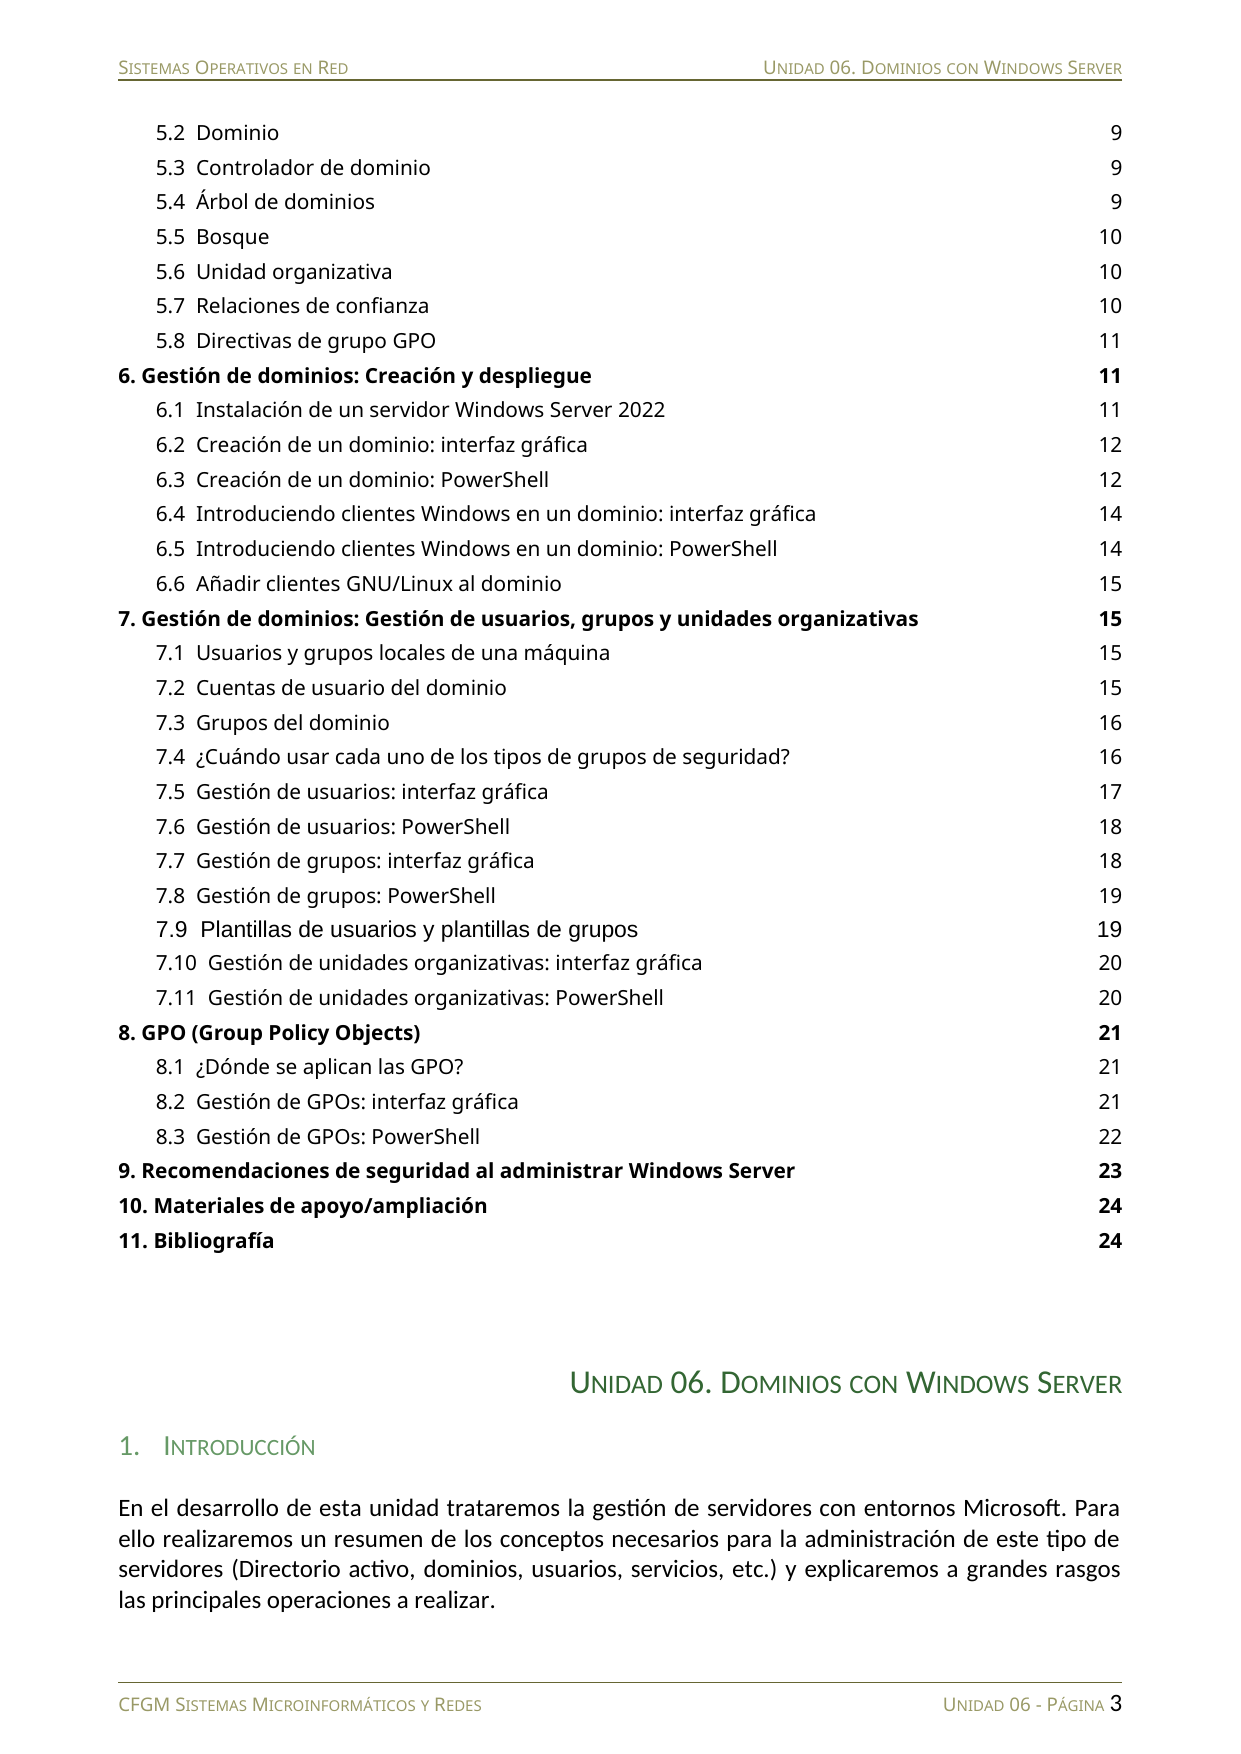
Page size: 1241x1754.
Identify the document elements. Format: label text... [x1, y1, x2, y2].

text 6.3 Creación de un dominio: PowerShell 12 [156, 465, 1122, 493]
text 6.4 Introduciendo clientes Windows en un dominio: interfaz gráfica 14 [156, 499, 1122, 528]
text 7. Gestión de dominios: Gestión de usuarios, grupos y unidades organizativas 15 [118, 604, 1122, 632]
text Unidad 06. Dominios con Windows Server [118, 1361, 1122, 1402]
text 6. Gestión de dominios: Creación y despliegue 11 [118, 361, 1122, 389]
text 11. Bibliografía 24 [118, 1226, 1122, 1254]
text 5.6 Unidad organizativa 10 [156, 257, 1122, 285]
text 5.3 Controlador de dominio 9 [156, 153, 1122, 181]
text 10. Materiales de apoyo/ampliación 24 [118, 1191, 1122, 1220]
text 7.3 Grupos del dominio 16 [156, 708, 1122, 736]
text 7.11 Gestión de unidades organizativas: PowerShell 20 [156, 983, 1122, 1012]
text En el desarrollo de esta unidad trataremos la gestión de servidores con entornos Microsoft. Para ello realizaremos un resumen de los conceptos necesarios para la administración de este tipo de servidores (Directorio activo, dominios, usuarios, servicios, etc.) y explicaremos a grandes rasgos las principales operaciones a realizar. [118, 1492, 1122, 1614]
text 6.2 Creación de un dominio: interfaz gráfica 12 [156, 430, 1122, 459]
text 5.7 Relaciones de confianza 10 [156, 291, 1122, 320]
text 6.5 Introduciendo clientes Windows en un dominio: PowerShell 14 [156, 534, 1122, 563]
text 7.2 Cuentas de usuario del dominio 15 [156, 673, 1122, 701]
text 5.2 Dominio 9 [156, 118, 1122, 146]
text 7.5 Gestión de usuarios: interfaz gráfica 17 [156, 777, 1122, 806]
text 8.3 Gestión de GPOs: PowerShell 22 [156, 1122, 1122, 1150]
text 9. Recomendaciones de seguridad al administrar Windows Server 23 [118, 1157, 1122, 1185]
text 6.1 Instalación de un servidor Windows Server 2022 11 [156, 396, 1122, 424]
text 7.7 Gestión de grupos: interfaz gráfica 18 [156, 846, 1122, 875]
text 5.4 Árbol de dominios 9 [156, 187, 1122, 216]
text 7.10 Gestión de unidades organizativas: interfaz gráfica 20 [156, 948, 1122, 977]
text 7.6 Gestión de usuarios: PowerShell 18 [156, 812, 1122, 840]
text 7.1 Usuarios y grupos locales de una máquina 15 [156, 638, 1122, 667]
text 8. GPO (Group Policy Objects) 21 [118, 1018, 1122, 1046]
text 5.5 Bosque 10 [156, 222, 1122, 251]
text 5.8 Directivas de grupo GPO 11 [156, 326, 1122, 354]
text 8.2 Gestión de GPOs: interfaz gráfica 21 [156, 1087, 1122, 1116]
text 8.1 ¿Dónde se aplican las GPO? 21 [156, 1052, 1122, 1081]
text 7.8 Gestión de grupos: PowerShell 19 [156, 881, 1122, 909]
text 7.9 Plantillas de usuarios y plantillas de grupos 19 [156, 916, 1122, 942]
subtitle Introducción [118, 1427, 1122, 1462]
text 7.4 ¿Cuándo usar cada uno de los tipos de grupos de seguridad? 16 [156, 742, 1122, 771]
text 6.6 Añadir clientes GNU/Linux al dominio 15 [156, 569, 1122, 597]
